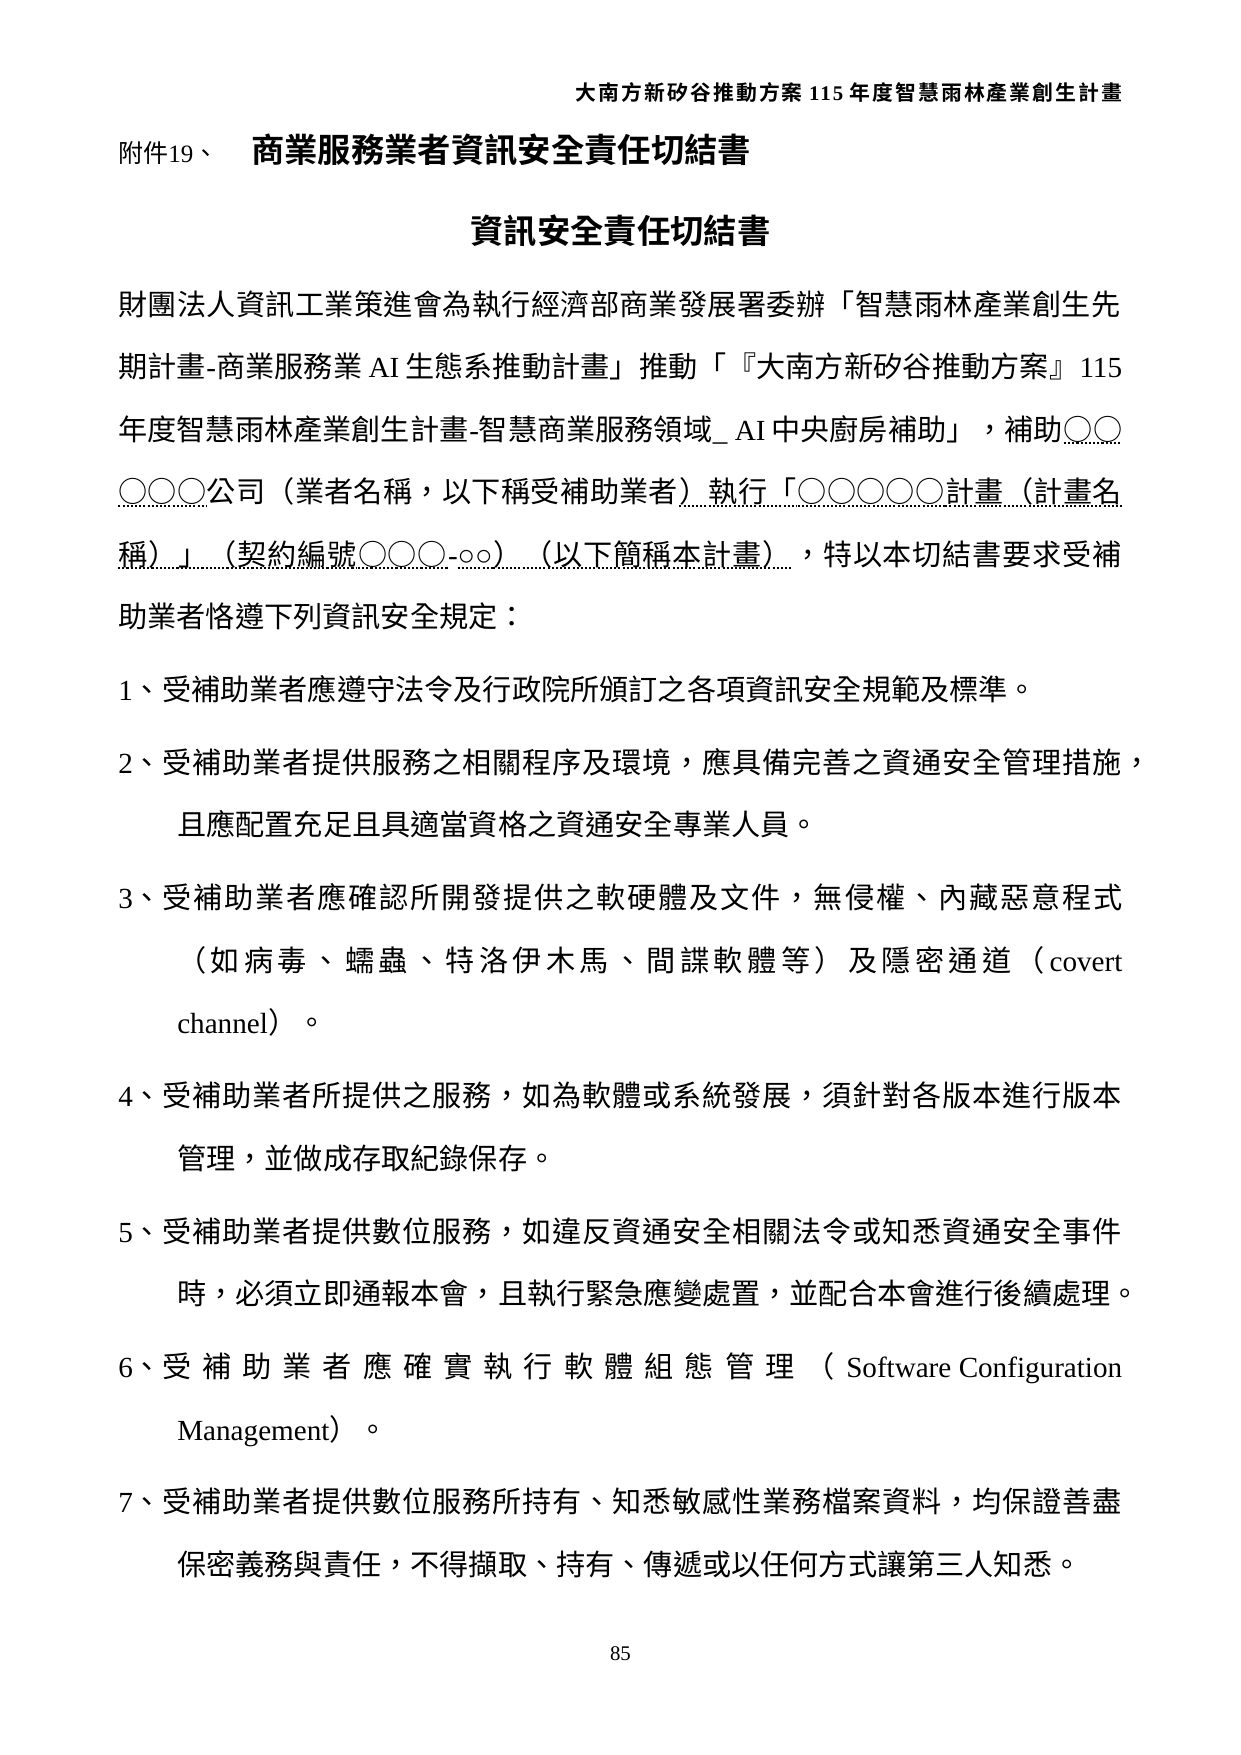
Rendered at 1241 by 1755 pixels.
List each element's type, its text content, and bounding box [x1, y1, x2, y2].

text 財團法人資訊工業策進會為執行經濟部商業發展署委辦「智慧雨林產業創生先期計畫-商業服務業AI生態系推動計畫」推動「『大南方新矽谷推動方案』115年度智慧雨林產業創生計畫-智慧商業服務領域_ AI中央廚房補助」，補助○○○○○公司（業者名稱，以下稱受補助業者）執行「○○○○○計畫（計畫名稱）」（契約編號○○○-○○）（以下簡稱本計畫），特以本切結書要求受補助業者恪遵下列資訊安全規定： [118, 261, 1122, 636]
list 受補助業者應確認所開發提供之軟硬體及文件，無侵權、內藏惡意程式（如病毒、蠕蟲、特洛伊木馬、間諜軟體等）及隱密通道（covert channel）。 [118, 854, 1122, 1042]
list 商業服務業者資訊安全責任切結書 [118, 123, 1122, 172]
list 受補助業者提供數位服務所持有、知悉敏感性業務檔案資料，均保證善盡保密義務與責任，不得擷取、持有、傳遞或以任何方式讓第三人知悉。 [118, 1458, 1122, 1583]
list 受補助業者所提供之服務，如為軟體或系統發展，須針對各版本進行版本管理，並做成存取紀錄保存。 [118, 1052, 1122, 1177]
text 資訊安全責任切結書 [118, 188, 1122, 250]
list 受補助業者提供服務之相關程序及環境，應具備完善之資通安全管理措施，且應配置充足且具適當資格之資通安全專業人員。 [118, 719, 1122, 844]
list 受補助業者提供數位服務，如違反資通安全相關法令或知悉資通安全事件時，必須立即通報本會，且執行緊急應變處置，並配合本會進行後續處理。 [118, 1188, 1122, 1313]
list 受補助業者應確實執行軟體組態管理（Software Configuration Management）。 [118, 1323, 1122, 1448]
list 受補助業者應遵守法令及行政院所頒訂之各項資訊安全規範及標準。 [118, 646, 1122, 708]
